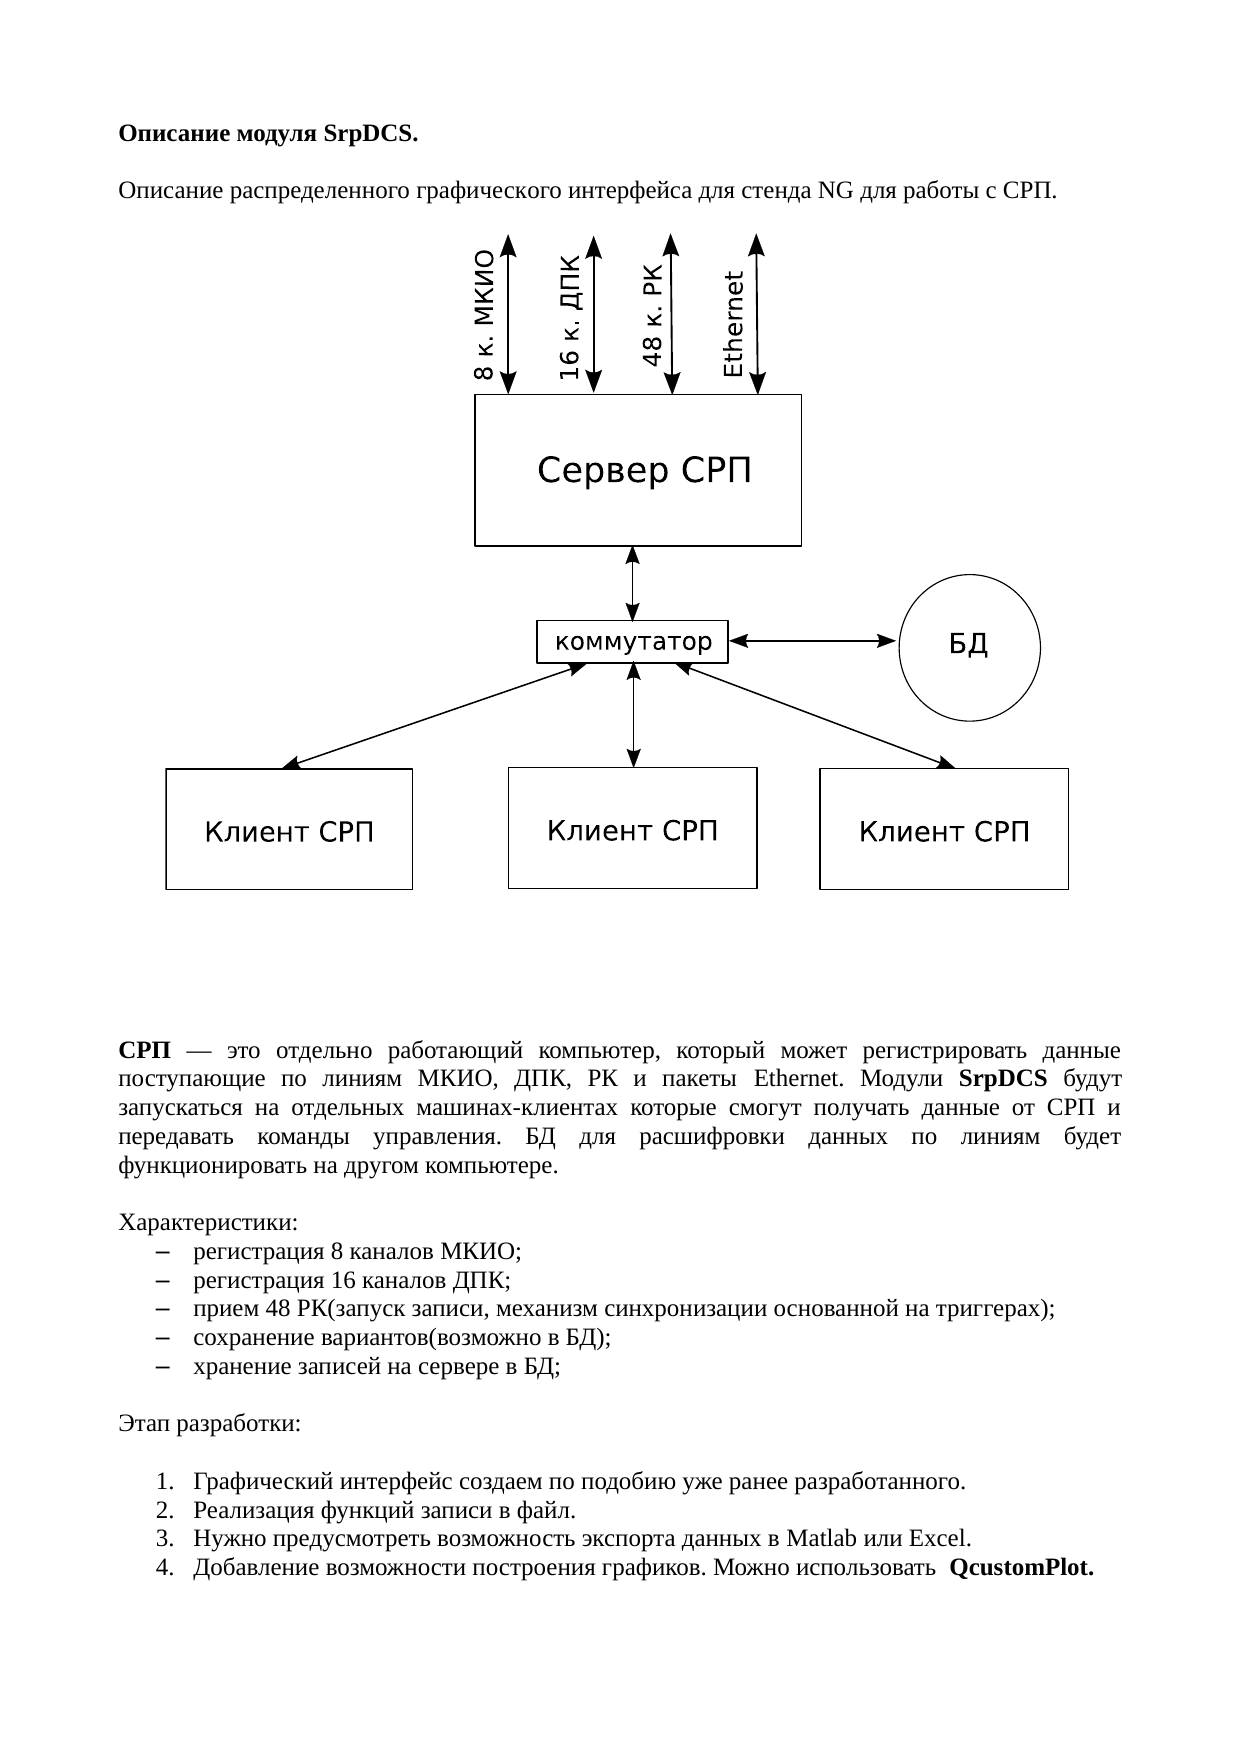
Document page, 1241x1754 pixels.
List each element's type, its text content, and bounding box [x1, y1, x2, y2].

list прием 48 РК(запуск записи, механизм синхронизации основанной на триггерах); [156, 1293, 1122, 1322]
text СРП — это отдельно работающий компьютер, который может регистрировать данные поступающие по линиям МКИО, ДПК, РК и пакеты Ethernet. Модули SrpDCS будут запускаться на отдельных машинах-клиентах которые смогут получать данные от СРП и передавать команды управления. БД для расшифровки данных по линиям будет функционировать на другом компьютере. [118, 1035, 1122, 1178]
list Реализация функций записи в файл. [156, 1495, 1122, 1523]
text Описание распределенного графического интерфейса для стенда NG для работы с СРП. [118, 176, 1122, 204]
list регистрация 16 каналов ДПК; [156, 1265, 1122, 1293]
text Характеристики: [118, 1207, 1122, 1236]
list регистрация 8 каналов МКИО; [156, 1236, 1122, 1265]
list хранение записей на сервере в БД; [156, 1351, 1122, 1380]
text Описание модуля SrpDCS. [118, 118, 1122, 147]
list Нужно предусмотреть возможность экспорта данных в Matlab или Excel. [156, 1523, 1122, 1552]
list Графический интерфейс создаем по подобию уже ранее разработанного. [156, 1466, 1122, 1495]
list сохранение вариантов(возможно в БД); [156, 1322, 1122, 1351]
list Добавление возможности построения графиков. Можно использовать QсustomPlot. [156, 1552, 1122, 1581]
text Этап разработки: [118, 1408, 1122, 1437]
